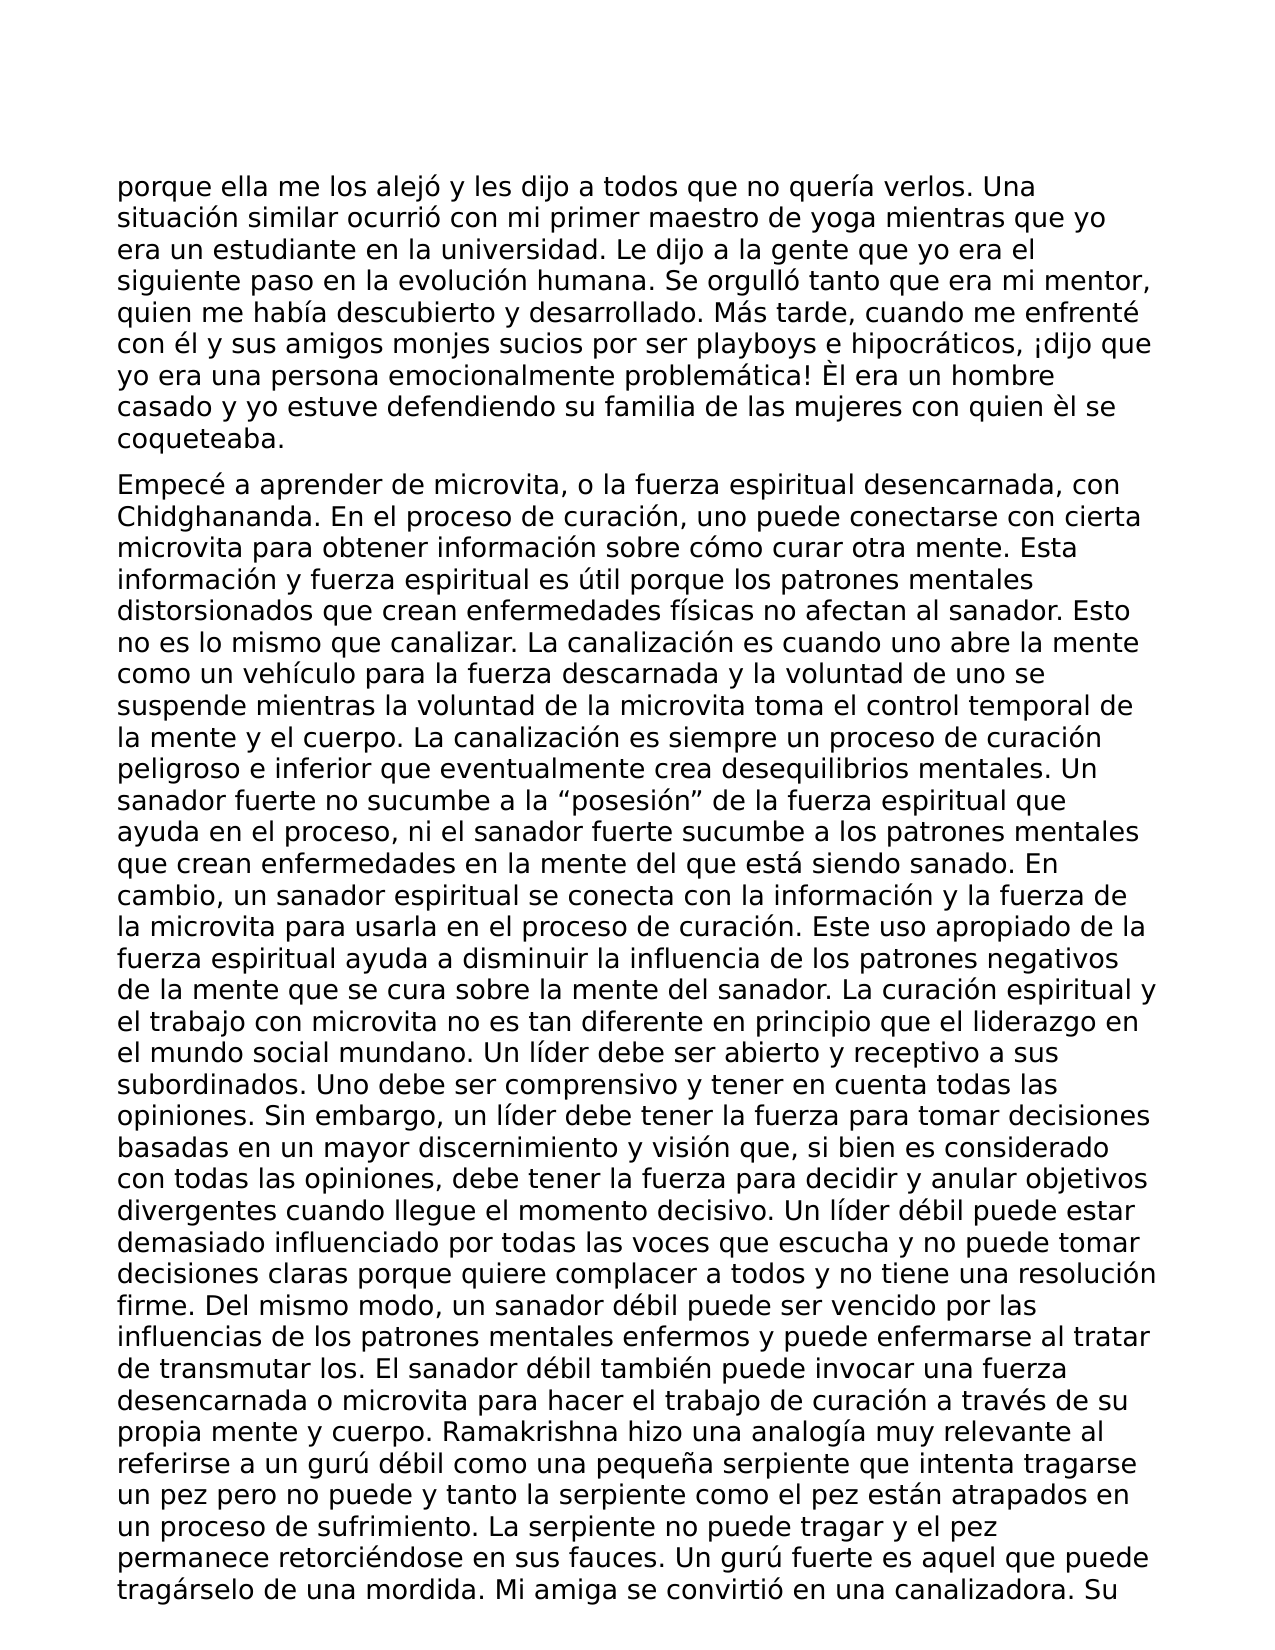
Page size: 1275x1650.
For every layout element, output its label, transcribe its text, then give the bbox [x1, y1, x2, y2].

text porque ella me los alejó y les dijo a todos que no quería verlos. Una situación similar ocurrió con mi primer maestro de yoga mientras que yo era un estudiante en la universidad. Le dijo a la gente que yo era el siguiente paso en la evolución humana. Se orgulló tanto que era mi mentor, quien me había descubierto y desarrollado. Más tarde, cuando me enfrenté con él y sus amigos monjes sucios por ser playboys e hipocráticos, ¡dijo que yo era una persona emocionalmente problemática! Èl era un hombre casado y yo estuve defendiendo su familia de las mujeres con quien èl se coqueteaba. [117, 171, 1158, 455]
text Empecé a aprender de microvita, o la fuerza espiritual desencarnada, con Chidghananda. En el proceso de curación, uno puede conectarse con cierta microvita para obtener información sobre cómo curar otra mente. Esta información y fuerza espiritual es útil porque los patrones mentales distorsionados que crean enfermedades físicas no afectan al sanador. Esto no es lo mismo que canalizar. La canalización es cuando uno abre la mente como un vehículo para la fuerza descarnada y la voluntad de uno se suspende mientras la voluntad de la microvita toma el control temporal de la mente y el cuerpo. La canalización es siempre un proceso de curación peligroso e inferior que eventualmente crea desequilibrios mentales. Un sanador fuerte no sucumbe a la “posesión” de la fuerza espiritual que ayuda en el proceso, ni el sanador fuerte sucumbe a los patrones mentales que crean enfermedades en la mente del que está siendo sanado. En cambio, un sanador espiritual se conecta con la información y la fuerza de la microvita para usarla en el proceso de curación. Este uso apropiado de la fuerza espiritual ayuda a disminuir la influencia de los patrones negativos de la mente que se cura sobre la mente del sanador. La curación espiritual y el trabajo con microvita no es tan diferente en principio que el liderazgo en el mundo social mundano. Un líder debe ser abierto y receptivo a sus subordinados. Uno debe ser comprensivo y tener en cuenta todas las opiniones. Sin embargo, un líder debe tener la fuerza para tomar decisiones basadas en un mayor discernimiento y visión que, si bien es considerado con todas las opiniones, debe tener la fuerza para decidir y anular objetivos divergentes cuando llegue el momento decisivo. Un líder débil puede estar demasiado influenciado por todas las voces que escucha y no puede tomar decisiones claras porque quiere complacer a todos y no tiene una resolución firme. Del mismo modo, un sanador débil puede ser vencido por las influencias de los patrones mentales enfermos y puede enfermarse al tratar de transmutar los. El sanador débil también puede invocar una fuerza desencarnada o microvita para hacer el trabajo de curación a través de su propia mente y cuerpo. Ramakrishna hizo una analogía muy relevante al referirse a un gurú débil como una pequeña serpiente que intenta tragarse un pez pero no puede y tanto la serpiente como el pez están atrapados en un proceso de sufrimiento. La serpiente no puede tragar y el pez permanece retorciéndose en sus fauces. Un gurú fuerte es aquel que puede tragárselo de una mordida. Mi amiga se convirtió en una canalizadora. Su [117, 469, 1158, 1606]
